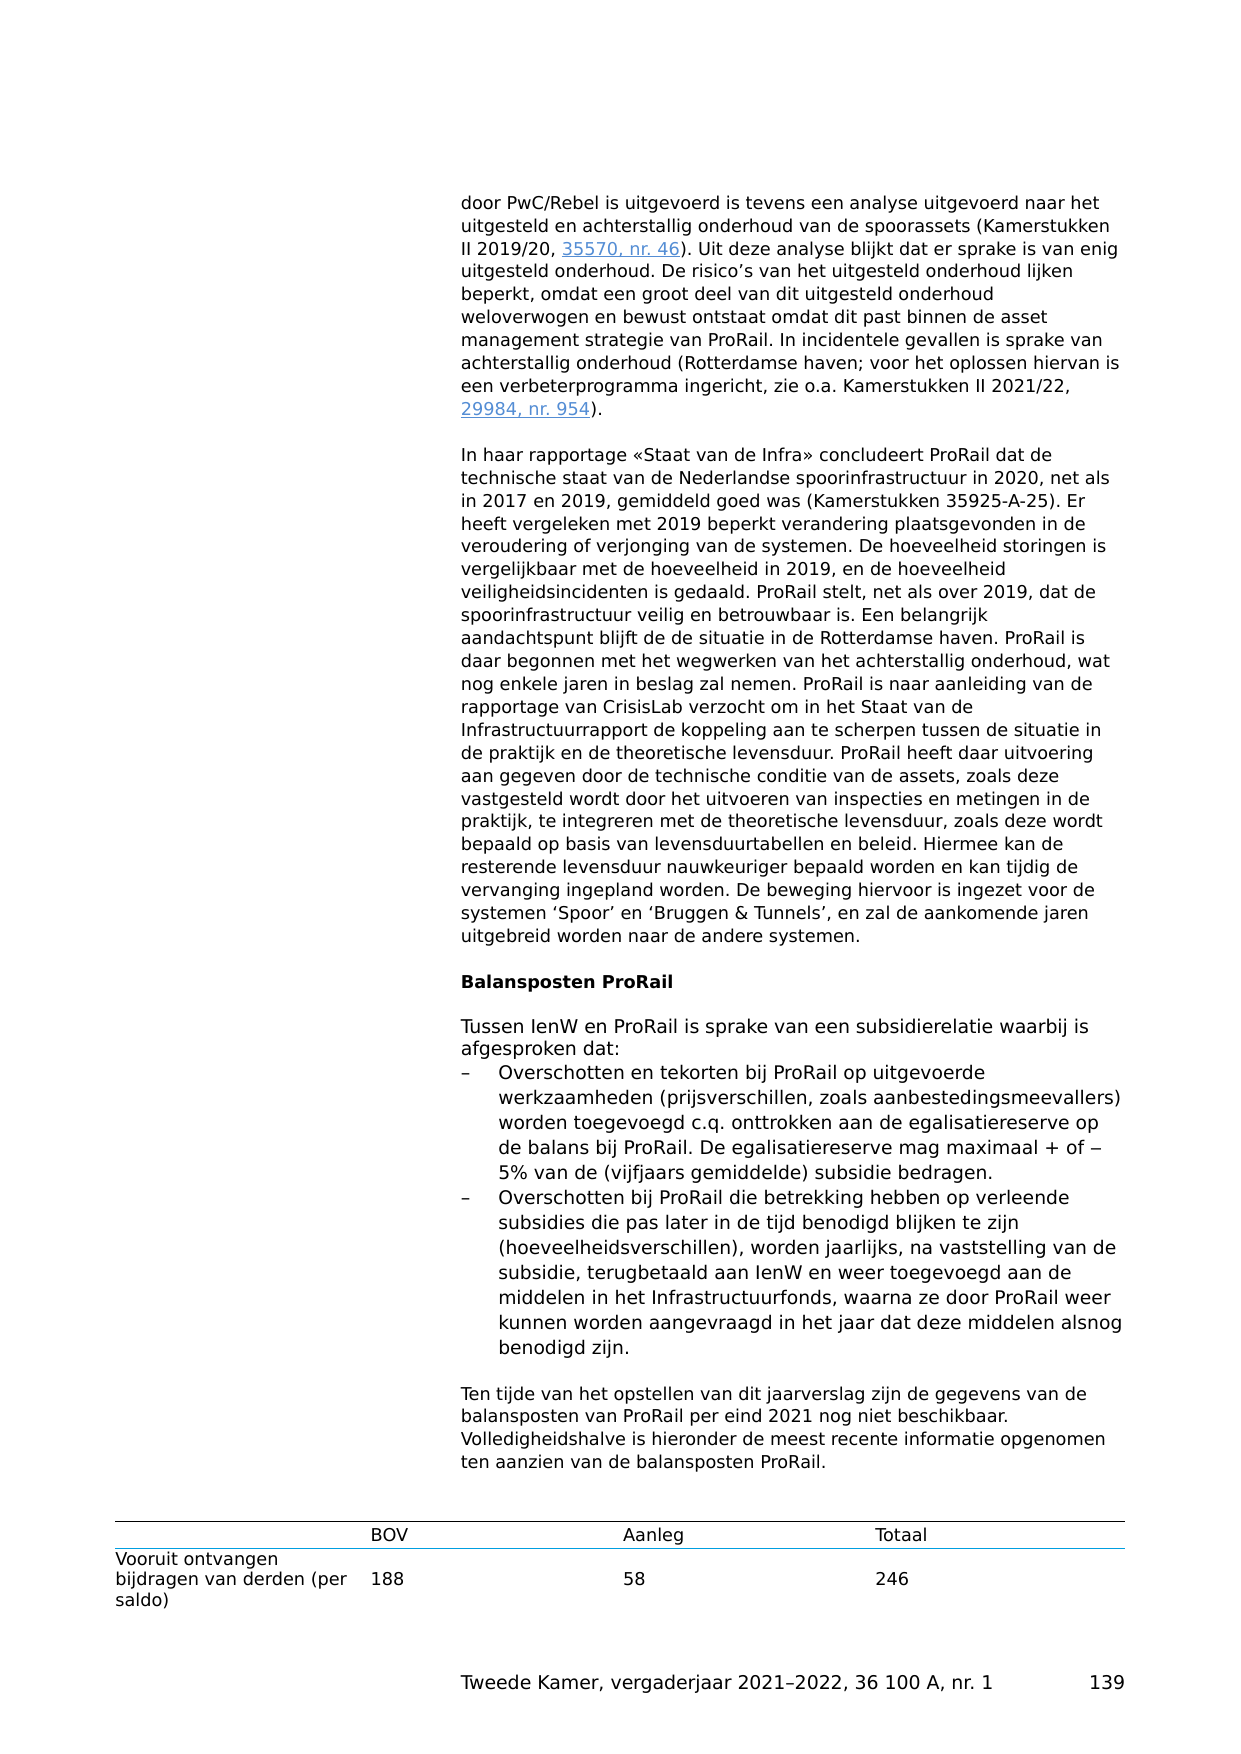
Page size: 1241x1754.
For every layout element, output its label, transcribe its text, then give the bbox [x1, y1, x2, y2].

table_cell Aanleg [620, 1522, 872, 1548]
list Overschotten en tekorten bij ProRail op uitgevoerde werkzaamheden (prijsverschillen, zoals aanbestedingsmeevallers) worden toegevoegd c.q. onttrokken aan de egalisatiereserve op de balans bij ProRail. De egalisatiereserve mag maximaal + of ‒ 5% van de (vijfjaars gemiddelde) subsidie bedragen. [461, 1060, 1125, 1185]
table_cell Totaal [872, 1522, 1125, 1548]
text door PwC/Rebel is uitgevoerd is tevens een analyse uitgevoerd naar het uitgesteld en achterstallig onderhoud van de spoorassets (Kamerstukken II 2019/20, 35570, nr. 46). Uit deze analyse blijkt dat er sprake is van enig uitgesteld onderhoud. De risico’s van het uitgesteld onderhoud lijken beperkt, omdat een groot deel van dit uitgesteld onderhoud weloverwogen en bewust ontstaat omdat dit past binnen de asset management strategie van ProRail. In incidentele gevallen is sprake van achterstallig onderhoud (Rotterdamse haven; voor het oplossen hiervan is een verbeterprogramma ingericht, zie o.a. Kamerstukken II 2021/22, 29984, nr. 954). [461, 191, 1125, 420]
table_cell [115, 1522, 367, 1548]
text Balansposten ProRail [461, 970, 1125, 993]
text Tussen IenW en ProRail is sprake van een subsidierelatie waarbij is afgesproken dat: [461, 1016, 1125, 1060]
table_header Tabel 73 Balansposten ProRail (bedragen x € 1 miljoen) [115, 1496, 1125, 1521]
table_cell 58 [620, 1549, 872, 1611]
list Overschotten bij ProRail die betrekking hebben op verleende subsidies die pas later in de tijd benodigd blijken te zijn (hoeveelheidsverschillen), worden jaarlijks, na vaststelling van de subsidie, terugbetaald aan IenW en weer toegevoegd aan de middelen in het Infrastructuurfonds, waarna ze door ProRail weer kunnen worden aangevraagd in het jaar dat deze middelen alsnog benodigd zijn. [461, 1185, 1125, 1360]
table_cell 188 [368, 1549, 620, 1611]
table_cell 246 [872, 1549, 1125, 1611]
text In haar rapportage «Staat van de Infra» concludeert ProRail dat de technische staat van de Nederlandse spoorinfrastructuur in 2020, net als in 2017 en 2019, gemiddeld goed was (Kamerstukken 35925-A-25). Er heeft vergeleken met 2019 beperkt verandering plaatsgevonden in de veroudering of verjonging van de systemen. De hoeveelheid storingen is vergelijkbaar met de hoeveelheid in 2019, en de hoeveelheid veiligheidsincidenten is gedaald. ProRail stelt, net als over 2019, dat de spoorinfrastructuur veilig en betrouwbaar is. Een belangrijk aandachtspunt blijft de de situatie in de Rotterdamse haven. ProRail is daar begonnen met het wegwerken van het achterstallig onderhoud, wat nog enkele jaren in beslag zal nemen. ProRail is naar aanleiding van de rapportage van CrisisLab verzocht om in het Staat van de Infrastructuurrapport de koppeling aan te scherpen tussen de situatie in de praktijk en de theoretische levensduur. ProRail heeft daar uitvoering aan gegeven door de technische conditie van de assets, zoals deze vastgesteld wordt door het uitvoeren van inspecties en metingen in de praktijk, te integreren met de theoretische levensduur, zoals deze wordt bepaald op basis van levensduurtabellen en beleid. Hiermee kan de resterende levensduur nauwkeuriger bepaald worden en kan tijdig de vervanging ingepland worden. De beweging hiervoor is ingezet voor de systemen ‘Spoor’ en ‘Bruggen & Tunnels’, en zal de aankomende jaren uitgebreid worden naar de andere systemen. [461, 443, 1125, 947]
table_cell BOV [368, 1522, 620, 1548]
table_cell Vooruit ontvangen bijdragen van derden (per saldo) [115, 1549, 367, 1611]
text Ten tijde van het opstellen van dit jaarverslag zijn de gegevens van de balansposten van ProRail per eind 2021 nog niet beschikbaar. Volledigheidshalve is hieronder de meest recente informatie opgenomen ten aanzien van de balansposten ProRail. [461, 1382, 1125, 1473]
